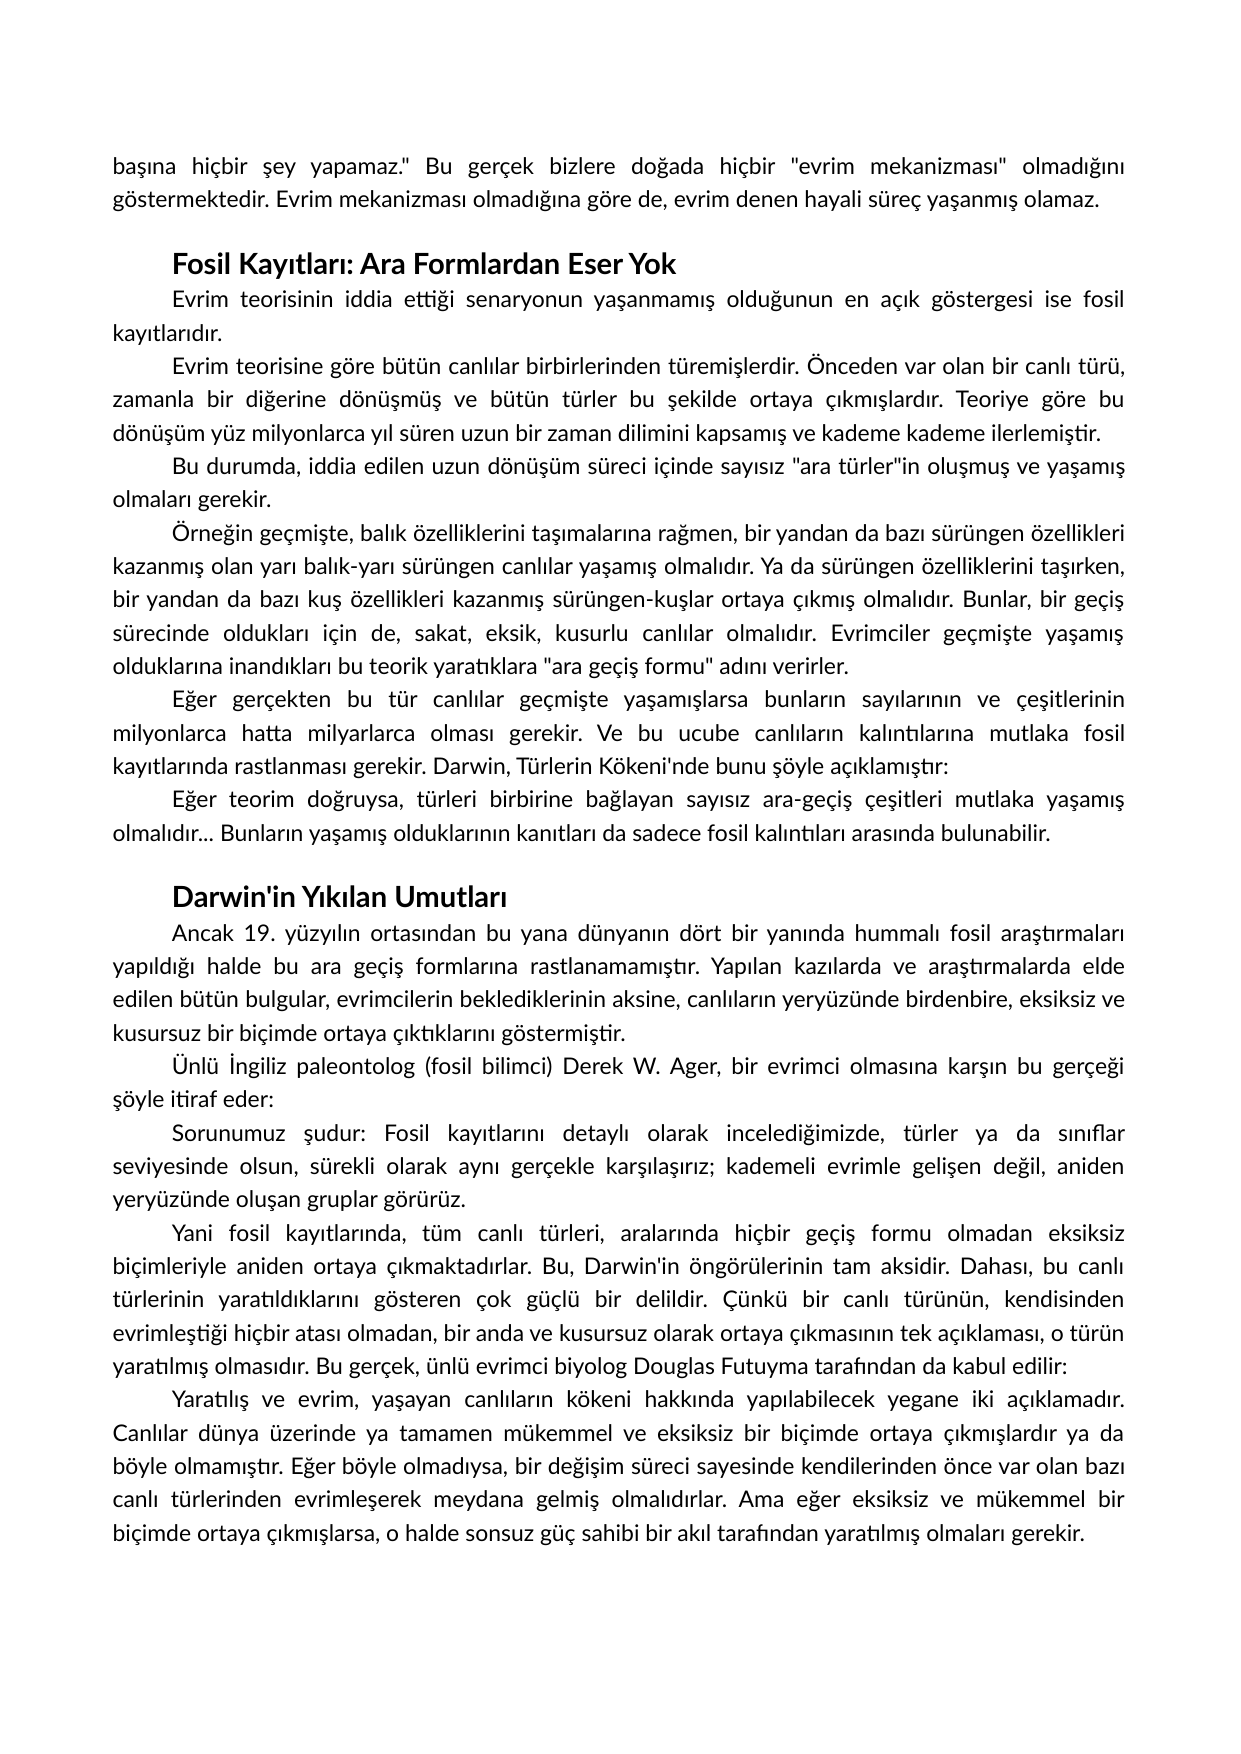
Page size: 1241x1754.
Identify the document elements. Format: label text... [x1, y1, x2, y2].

text Eğer gerçekten bu tür canlılar geçmişte yaşamışlarsa bunların sayılarının ve çeşitlerinin milyonlarca hatta milyarlarca olması gerekir. Ve bu ucube canlıların kalıntılarına mutlaka fosil kayıtlarında rastlanması gerekir. Darwin, Türlerin Kökeni'nde bunu şöyle açıklamıştır: [112, 681, 1126, 781]
text Fosil Kayıtları: Ara Formlardan Eser Yok [112, 248, 1126, 281]
text Darwin'in Yıkılan Umutları [112, 881, 1126, 914]
text başına hiçbir şey yapamaz." Bu gerçek bizlere doğada hiçbir "evrim mekanizması" olmadığını göstermektedir. Evrim mekanizması olmadığına göre de, evrim denen hayali süreç yaşanmış olamaz. [112, 148, 1126, 214]
text Sorunumuz şudur: Fosil kayıtlarını detaylı olarak incelediğimizde, türler ya da sınıflar seviyesinde olsun, sürekli olarak aynı gerçekle karşılaşırız; kademeli evrimle gelişen değil, aniden yeryüzünde oluşan gruplar görürüz. [112, 1114, 1126, 1214]
text Eğer teorim doğruysa, türleri birbirine bağlayan sayısız ara-geçiş çeşitleri mutlaka yaşamış olmalıdır... Bunların yaşamış olduklarının kanıtları da sadece fosil kalıntıları arasında bulunabilir. [112, 781, 1126, 848]
text Örneğin geçmişte, balık özelliklerini taşımalarına rağmen, bir yandan da bazı sürüngen özellikleri kazanmış olan yarı balık-yarı sürüngen canlılar yaşamış olmalıdır. Ya da sürüngen özelliklerini taşırken, bir yandan da bazı kuş özellikleri kazanmış sürüngen-kuşlar ortaya çıkmış olmalıdır. Bunlar, bir geçiş sürecinde oldukları için de, sakat, eksik, kusurlu canlılar olmalıdır. Evrimciler geçmişte yaşamış olduklarına inandıkları bu teorik yaratıklara "ara geçiş formu" adını verirler. [112, 514, 1126, 681]
text Bu durumda, iddia edilen uzun dönüşüm süreci içinde sayısız "ara türler"in oluşmuş ve yaşamış olmaları gerekir. [112, 448, 1126, 514]
text Evrim teorisinin iddia ettiği senaryonun yaşanmamış olduğunun en açık göstergesi ise fosil kayıtlarıdır. [112, 281, 1126, 348]
text Evrim teorisine göre bütün canlılar birbirlerinden türemişlerdir. Önceden var olan bir canlı türü, zamanla bir diğerine dönüşmüş ve bütün türler bu şekilde ortaya çıkmışlardır. Teoriye göre bu dönüşüm yüz milyonlarca yıl süren uzun bir zaman dilimini kapsamış ve kademe kademe ilerlemiştir. [112, 348, 1126, 448]
text Ünlü İngiliz paleontolog (fosil bilimci) Derek W. Ager, bir evrimci olmasına karşın bu gerçeği şöyle itiraf eder: [112, 1048, 1126, 1114]
text Yaratılış ve evrim, yaşayan canlıların kökeni hakkında yapılabilecek yegane iki açıklamadır. Canlılar dünya üzerinde ya tamamen mükemmel ve eksiksiz bir biçimde ortaya çıkmışlardır ya da böyle olmamıştır. Eğer böyle olmadıysa, bir değişim süreci sayesinde kendilerinden önce var olan bazı canlı türlerinden evrimleşerek meydana gelmiş olmalıdırlar. Ama eğer eksiksiz ve mükemmel bir biçimde ortaya çıkmışlarsa, o halde sonsuz güç sahibi bir akıl tarafından yaratılmış olmaları gerekir. [112, 1381, 1126, 1548]
text Ancak 19. yüzyılın ortasından bu yana dünyanın dört bir yanında hummalı fosil araştırmaları yapıldığı halde bu ara geçiş formlarına rastlanamamıştır. Yapılan kazılarda ve araştırmalarda elde edilen bütün bulgular, evrimcilerin beklediklerinin aksine, canlıların yeryüzünde birdenbire, eksiksiz ve kusursuz bir biçimde ortaya çıktıklarını göstermiştir. [112, 914, 1126, 1048]
text Yani fosil kayıtlarında, tüm canlı türleri, aralarında hiçbir geçiş formu olmadan eksiksiz biçimleriyle aniden ortaya çıkmaktadırlar. Bu, Darwin'in öngörülerinin tam aksidir. Dahası, bu canlı türlerinin yaratıldıklarını gösteren çok güçlü bir delildir. Çünkü bir canlı türünün, kendisinden evrimleştiği hiçbir atası olmadan, bir anda ve kusursuz olarak ortaya çıkmasının tek açıklaması, o türün yaratılmış olmasıdır. Bu gerçek, ünlü evrimci biyolog Douglas Futuyma tarafından da kabul edilir: [112, 1214, 1126, 1381]
